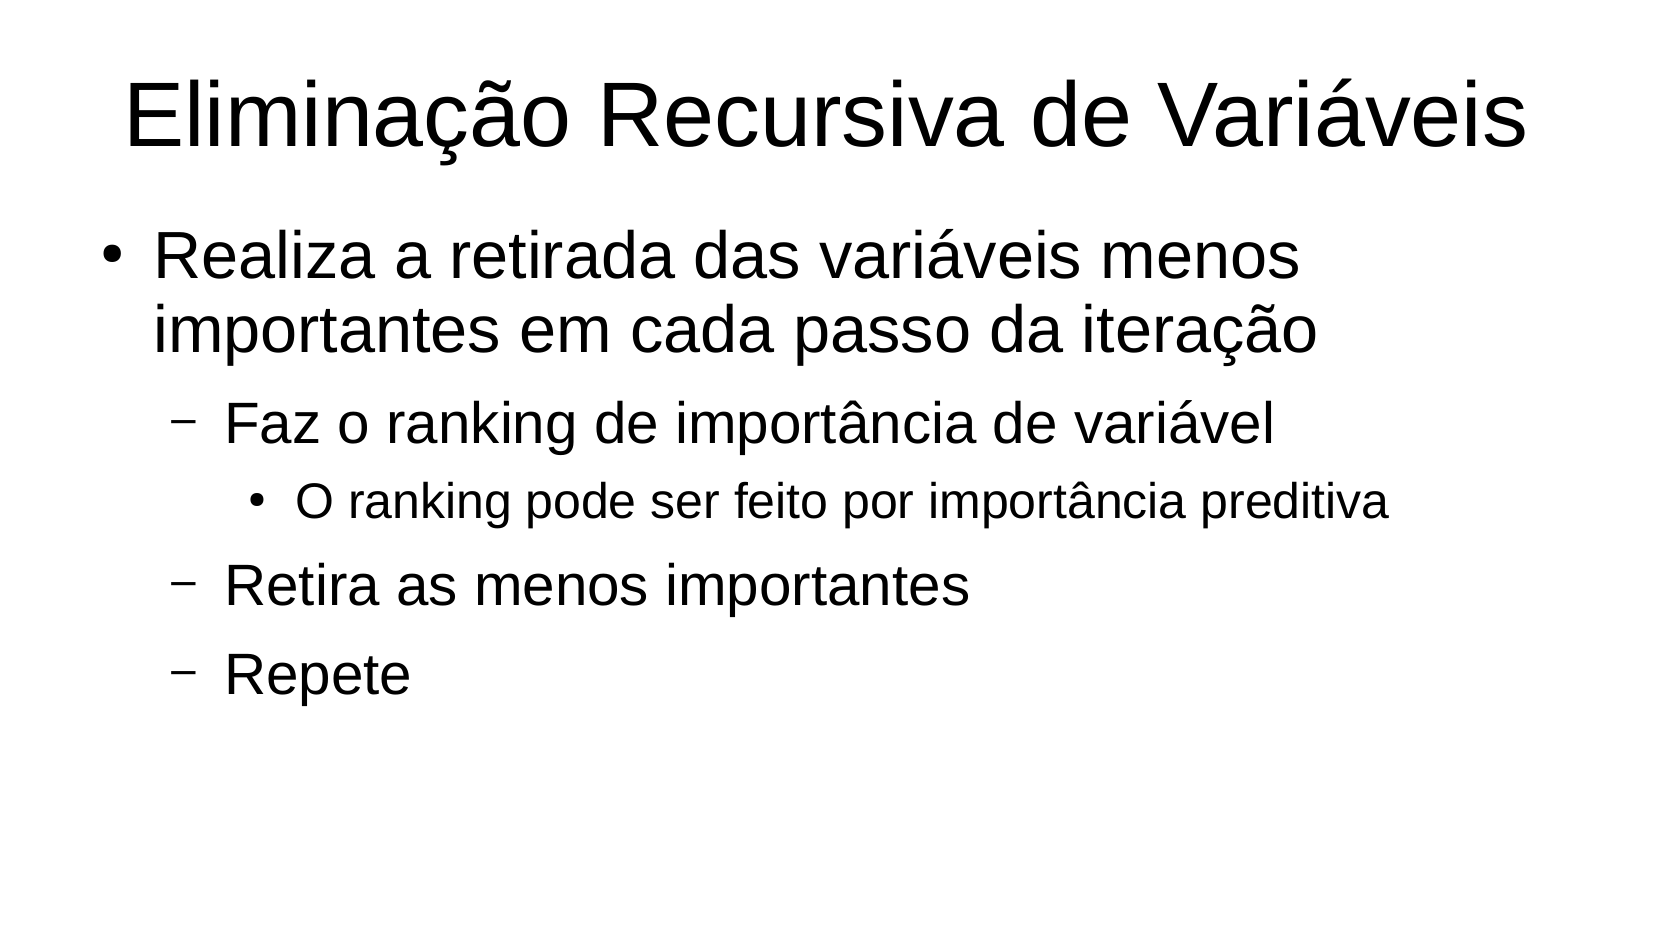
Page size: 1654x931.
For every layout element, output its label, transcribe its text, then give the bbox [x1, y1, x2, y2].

title Eliminação Recursiva de Variáveis [82, 37, 1571, 193]
list Realiza a retirada das variáveis menos importantes em cada passo da iteração Faz o ranking de importância de variável O ranking pode ser feito por importância preditiva Retira as menos importantes Repete [82, 217, 1571, 758]
